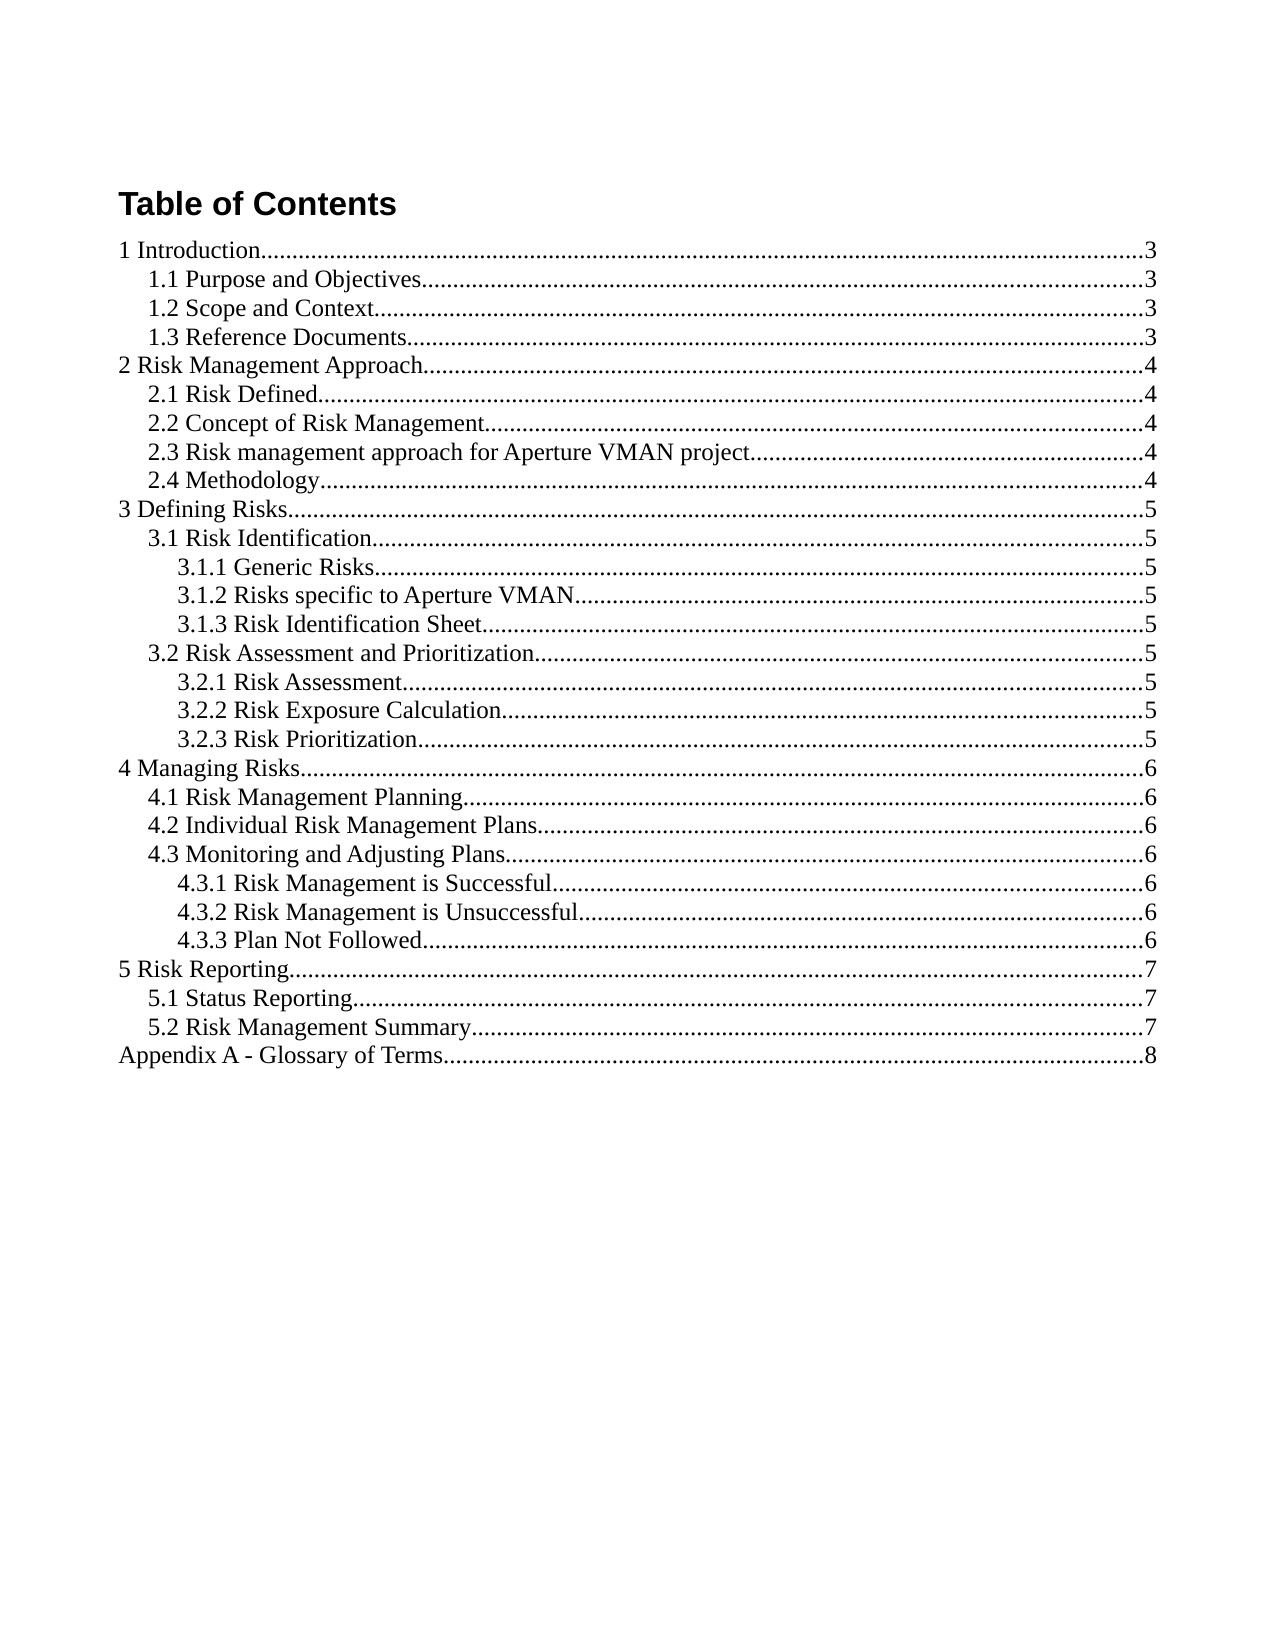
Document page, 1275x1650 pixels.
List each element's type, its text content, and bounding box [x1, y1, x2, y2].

subtitle Table of Contents [118, 184, 1157, 223]
text 5.2 Risk Management Summary 7 [148, 1012, 1157, 1040]
text 4.1 Risk Management Planning 6 [148, 782, 1157, 810]
text 4 Managing Risks 6 [118, 753, 1157, 782]
text 1.3 Reference Documents 3 [148, 322, 1157, 350]
text 3.2 Risk Assessment and Prioritization 5 [148, 638, 1157, 667]
text 2.2 Concept of Risk Management 4 [148, 408, 1157, 437]
text 4.2 Individual Risk Management Plans 6 [148, 810, 1157, 839]
text 3.2.3 Risk Prioritization 5 [177, 724, 1157, 753]
text 3.1.1 Generic Risks 5 [177, 552, 1157, 580]
text Appendix A - Glossary of Terms 8 [118, 1040, 1157, 1069]
text 4.3.2 Risk Management is Unsuccessful 6 [177, 897, 1157, 925]
text 3 Defining Risks 5 [118, 494, 1157, 523]
text 4.3.1 Risk Management is Successful 6 [177, 868, 1157, 897]
text 2.4 Methodology 4 [148, 465, 1157, 494]
text 1.2 Scope and Context 3 [148, 293, 1157, 322]
text 2 Risk Management Approach 4 [118, 350, 1157, 379]
text 2.1 Risk Defined 4 [148, 379, 1157, 408]
text 3.1.2 Risks specific to Aperture VMAN 5 [177, 580, 1157, 609]
text 3.2.1 Risk Assessment 5 [177, 667, 1157, 695]
text 3.1 Risk Identification 5 [148, 523, 1157, 552]
text 5 Risk Reporting 7 [118, 954, 1157, 983]
text 5.1 Status Reporting 7 [148, 983, 1157, 1012]
text 1 Introduction 3 [118, 235, 1157, 264]
text 4.3 Monitoring and Adjusting Plans 6 [148, 839, 1157, 868]
text 3.2.2 Risk Exposure Calculation 5 [177, 695, 1157, 724]
text 2.3 Risk management approach for Aperture VMAN project 4 [148, 437, 1157, 465]
text 1.1 Purpose and Objectives 3 [148, 264, 1157, 293]
text 3.1.3 Risk Identification Sheet 5 [177, 609, 1157, 638]
text 4.3.3 Plan Not Followed 6 [177, 925, 1157, 954]
